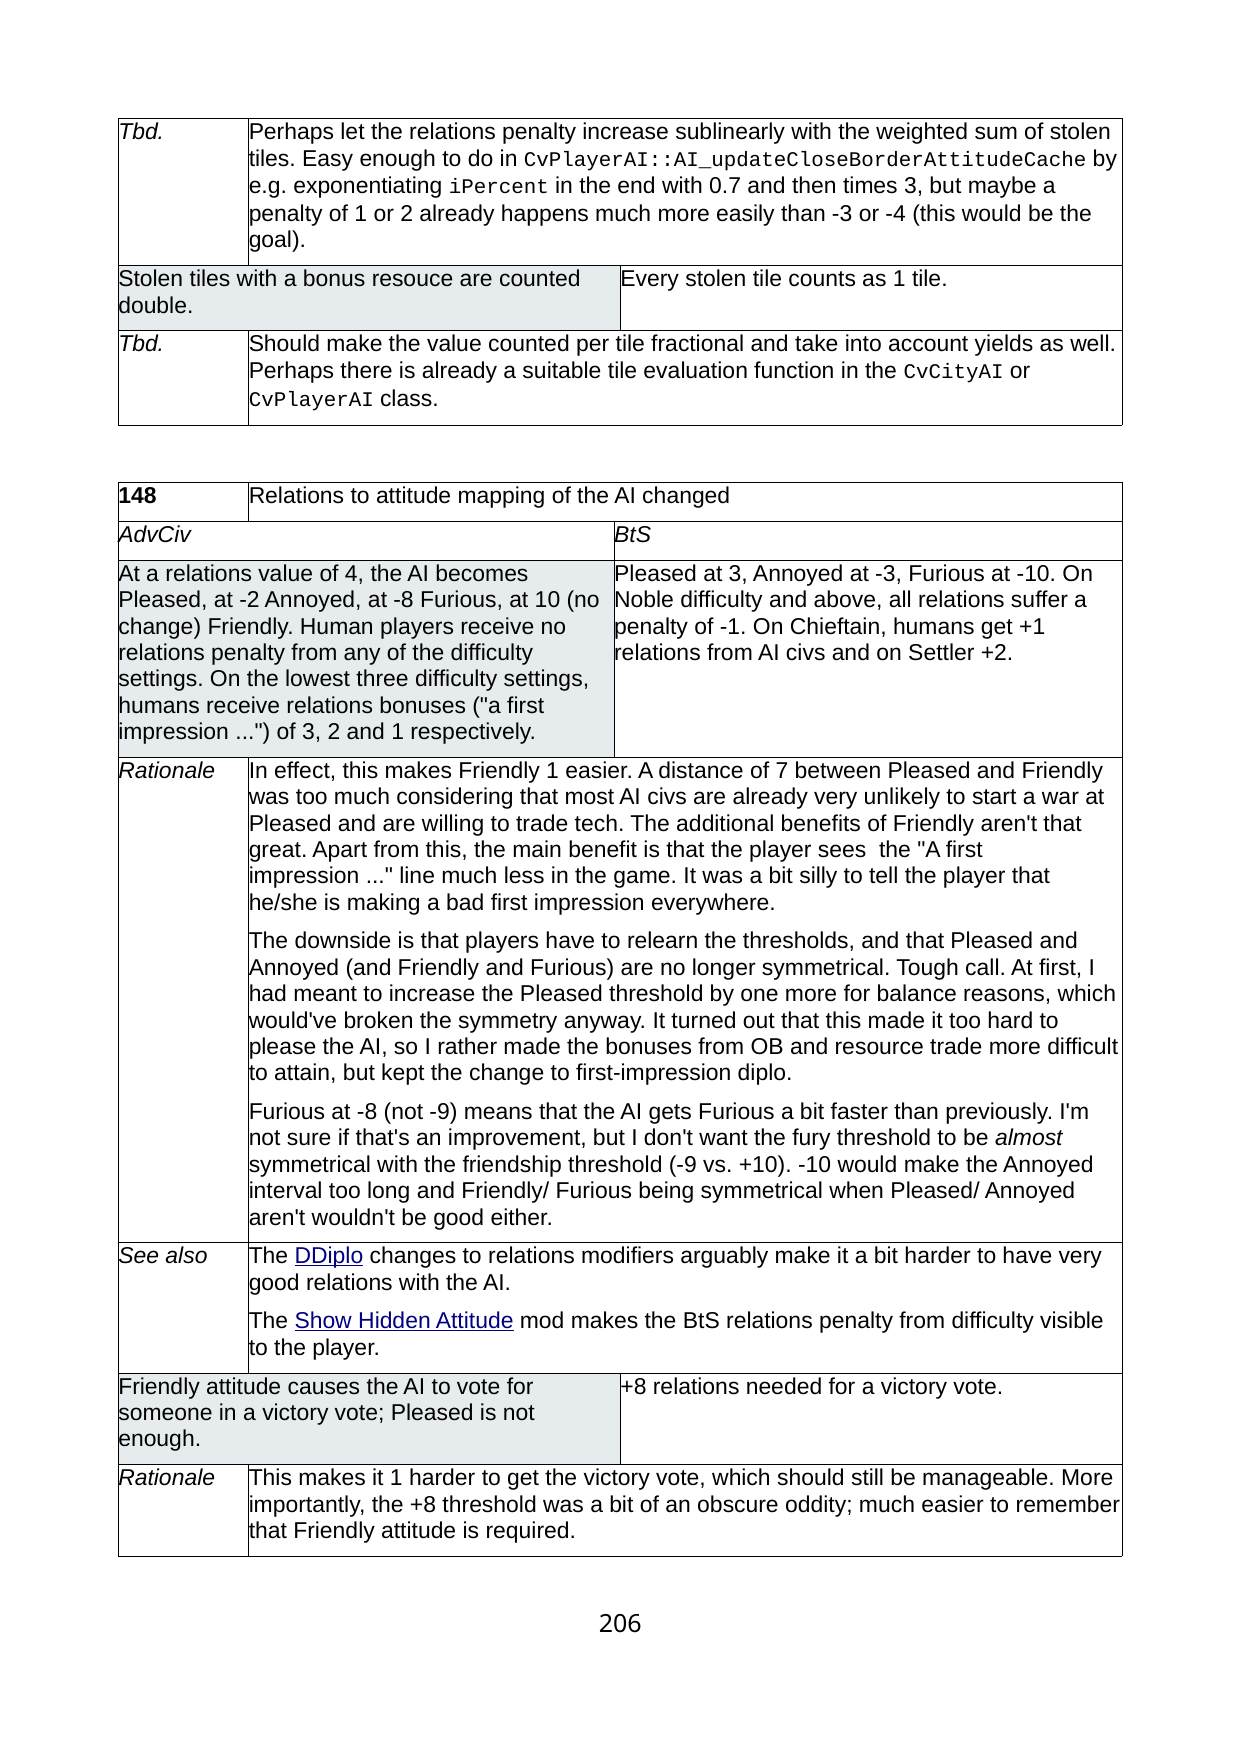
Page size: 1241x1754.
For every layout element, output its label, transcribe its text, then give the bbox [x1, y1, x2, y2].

table_cell Tbd. [119, 331, 248, 424]
table_cell AdvCiv [119, 522, 614, 560]
table_cell The DDiplo changes to relations modifiers arguably make it a bit harder to have very good relations with the AI. The Show Hidden Attitude mod makes the BtS relations penalty from difficulty visible to the player. [249, 1243, 1122, 1372]
table_cell Perhaps let the relations penalty increase sublinearly with the weighted sum of stolen tiles. Easy enough to do in CvPlayerAI::AI_updateCloseBorderAttitudeCache by e.g. exponentiating iPercent in the end with 0.7 and then times 3, but maybe a penalty of 1 or 2 already happens much more easily than -3 or -4 (this would be the goal). [249, 119, 1122, 265]
table_cell Rationale [119, 758, 248, 1242]
table_cell Should make the value counted per tile fractional and take into account yields as well. Perhaps there is already a suitable tile evaluation function in the CvCityAI or CvPlayerAI class. [249, 331, 1122, 424]
table_cell Tbd. [119, 119, 248, 265]
table_cell See also [119, 1243, 248, 1372]
table_cell Rationale [119, 1465, 248, 1556]
table_cell Friendly attitude causes the AI to vote for someone in a victory vote; Pleased is not enough. [119, 1374, 620, 1464]
table_cell Pleased at 3, Annoyed at -3, Furious at -10. On Noble difficulty and above, all relations suffer a penalty of -1. On Chieftain, humans get +1 relations from AI civs and on Settler +2. [615, 561, 1122, 757]
table_cell Stolen tiles with a bonus resouce are counted double. [119, 266, 620, 330]
table_header 148 [119, 483, 248, 521]
table_cell Every stolen tile counts as 1 tile. [621, 266, 1122, 330]
table_header Relations to attitude mapping of the AI changed [249, 483, 1122, 521]
table_cell BtS [615, 522, 1122, 560]
table_cell In effect, this makes Friendly 1 easier. A distance of 7 between Pleased and Friendly was too much considering that most AI civs are already very unlikely to start a war at Pleased and are willing to trade tech. The additional benefits of Friendly aren't that great. Apart from this, the main benefit is that the player sees the "A first impression ..." line much less in the game. It was a bit silly to tell the player that he/she is making a bad first impression everywhere. The downside is that players have to relearn the thresholds, and that Pleased and Annoyed (and Friendly and Furious) are no longer symmetrical. Tough call. At first, I had meant to increase the Pleased threshold by one more for balance reasons, which would've broken the symmetry anyway. It turned out that this made it too hard to please the AI, so I rather made the bonuses from OB and resource trade more difficult to attain, but kept the change to first-impression diplo. Furious at -8 (not -9) means that the AI gets Furious a bit faster than previously. I'm not sure if that's an improvement, but I don't want the fury threshold to be almost symmetrical with the friendship threshold (-9 vs. +10). -10 would make the Annoyed interval too long and Friendly/ Furious being symmetrical when Pleased/ Annoyed aren't wouldn't be good either. [249, 758, 1122, 1242]
table_cell At a relations value of 4, the AI becomes Pleased, at -2 Annoyed, at -8 Furious, at 10 (no change) Friendly. Human players receive no relations penalty from any of the difficulty settings. On the lowest three difficulty settings, humans receive relations bonuses ("a first impression ...") of 3, 2 and 1 respectively. [119, 561, 614, 757]
table_cell +8 relations needed for a victory vote. [621, 1374, 1122, 1464]
table_cell This makes it 1 harder to get the victory vote, which should still be manageable. More importantly, the +8 threshold was a bit of an obscure oddity; much easier to remember that Friendly attitude is required. [249, 1465, 1122, 1556]
